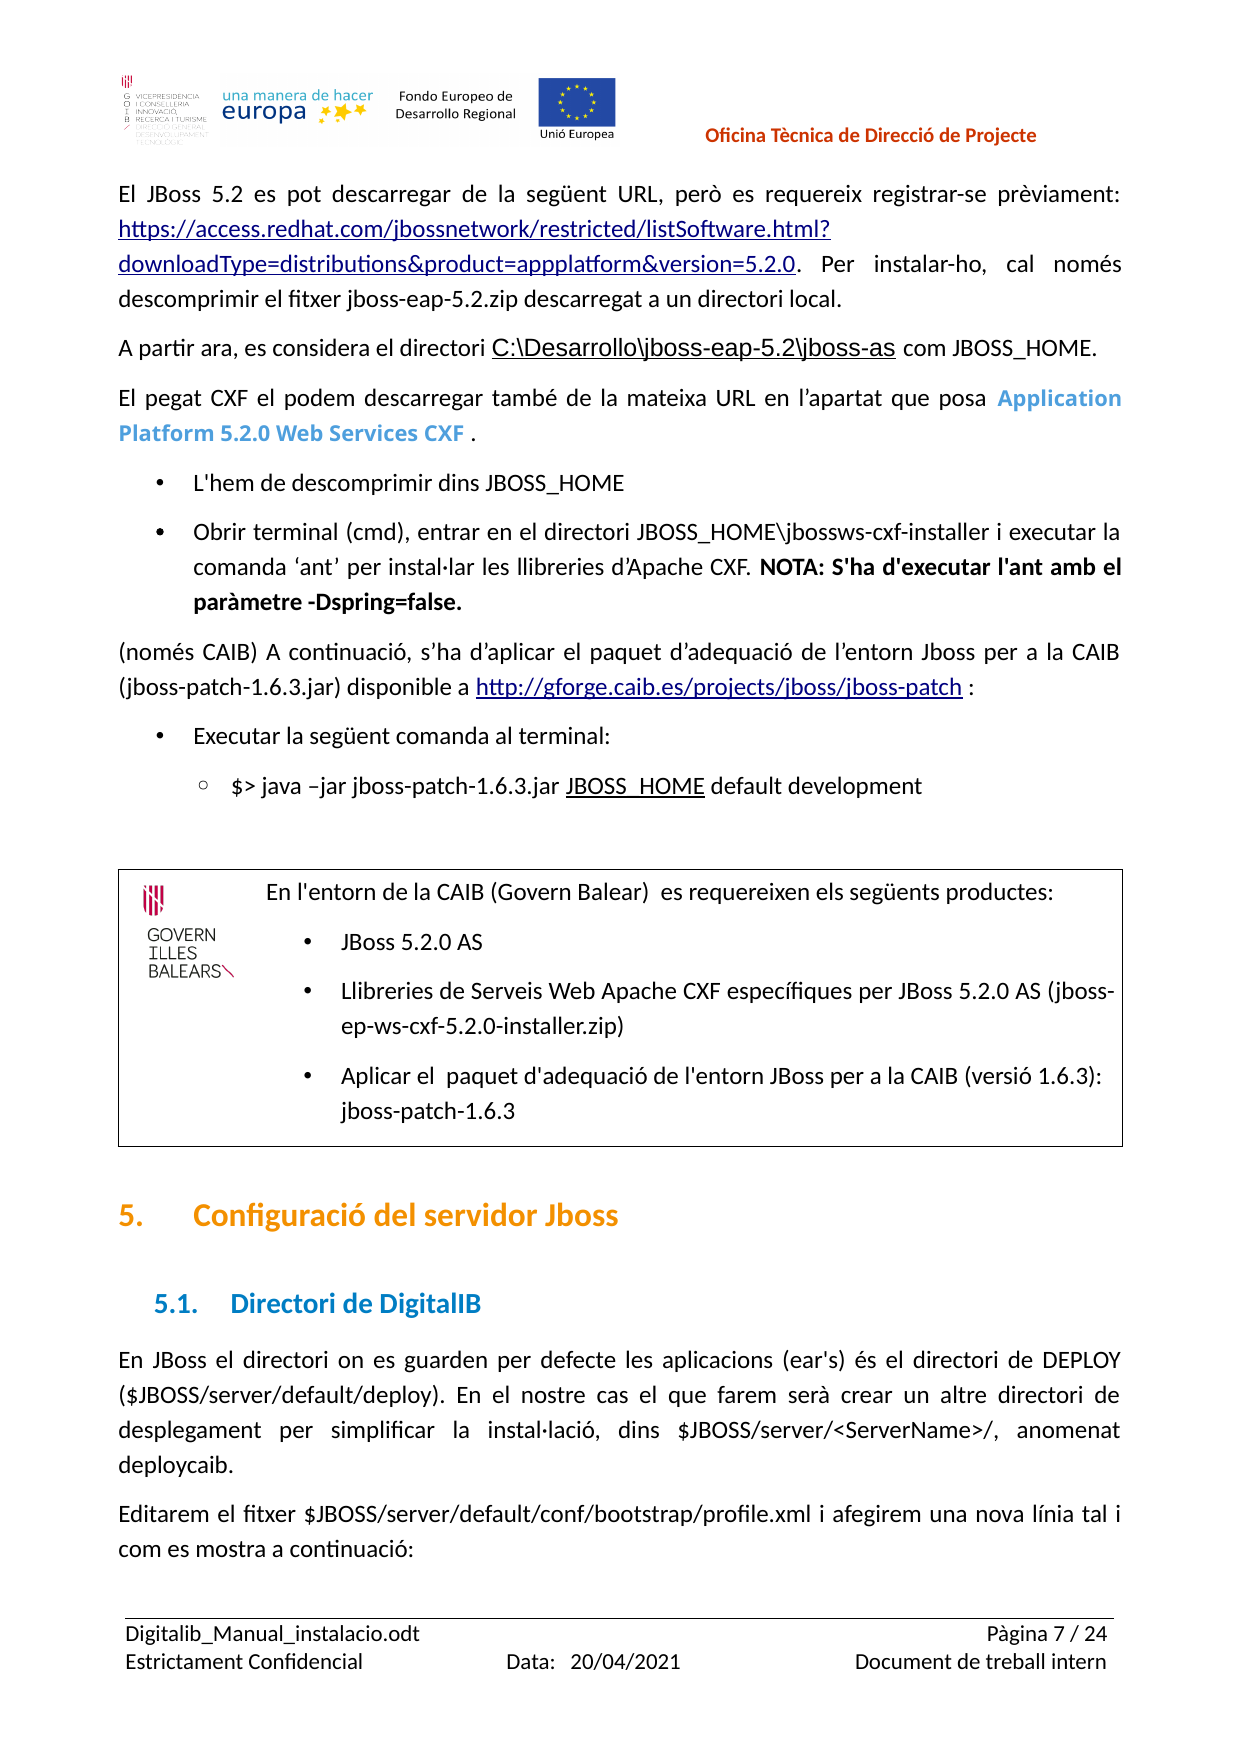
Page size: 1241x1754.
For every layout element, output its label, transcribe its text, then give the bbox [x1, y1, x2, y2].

subtitle Directori de DigitalIB [153, 1285, 1122, 1320]
list L'hem de descomprimir dins JBOSS_HOME [156, 467, 1122, 497]
list Executar la següent comanda al terminal: [156, 721, 1122, 751]
picture [129, 876, 248, 988]
table_header En l'entorn de la CAIB (Govern Balear) es requereixen els següents productes: JBoss 5.2.0 AS Llibreries de Serveis Web Apache CXF específiques per JBoss 5.2.0 AS (jboss-ep-ws-cxf-5.2.0-installer.zip) Aplicar el paquet d'adequació de l'entorn JBoss per a la CAIB (versió 1.6.3): jboss-patch-1.6.3 [260, 870, 1122, 1146]
list $> java –jar jboss-patch-1.6.3.jar JBOSS_HOME default development [193, 770, 1122, 801]
list Obrir terminal (cmd), entrar en el directori JBOSS_HOME\jbossws-cxf-installer i executar la comanda ‘ant’ per instal·lar les llibreries d’Apache CXF. NOTA: S'ha d'executar l'ant amb el paràmetre -Dspring=false. [156, 516, 1122, 617]
text A partir ara, es considera el directori C:\Desarrollo\jboss-eap-5.2\jboss-as com JBOSS_HOME. [118, 332, 1122, 363]
text (només CAIB) A continuació, s’ha d’aplicar el paquet d’adequació de l’entorn Jboss per a la CAIB (jboss-patch-1.6.3.jar) disponible a http://gforge.caib.es/projects/jboss/jboss-patch : [118, 636, 1122, 701]
table_header [119, 870, 260, 1146]
picture [219, 73, 621, 147]
subtitle Configuració del servidor Jboss [118, 1194, 1122, 1235]
text Editarem el fitxer $JBOSS/server/default/conf/bootstrap/profile.xml i afegirem una nova línia tal i com es mostra a continuació: [118, 1499, 1122, 1564]
picture [118, 73, 213, 147]
text El pegat CXF el podem descarregar també de la mateixa URL en l’apartat que posa Application Platform 5.2.0 Web Services CXF . [118, 382, 1122, 448]
text El JBoss 5.2 es pot descarregar de la següent URL, però es requereix registrar-se prèviament: https://access.redhat.com/jbossnetwork/restricted/listSoftware.html?downloadType=distributions&product=appplatform&version=5.2.0. Per instalar-ho, cal només descomprimir el fitxer jboss-eap-5.2.zip descarregat a un directori local. [118, 178, 1122, 313]
text En JBoss el directori on es guarden per defecte les aplicacions (ear's) és el directori de DEPLOY ($JBOSS/server/default/deploy). En el nostre cas el que farem serà crear un altre directori de desplegament per simplificar la instal·lació, dins $JBOSS/server/<ServerName>/, anomenat deploycaib. [118, 1344, 1122, 1479]
